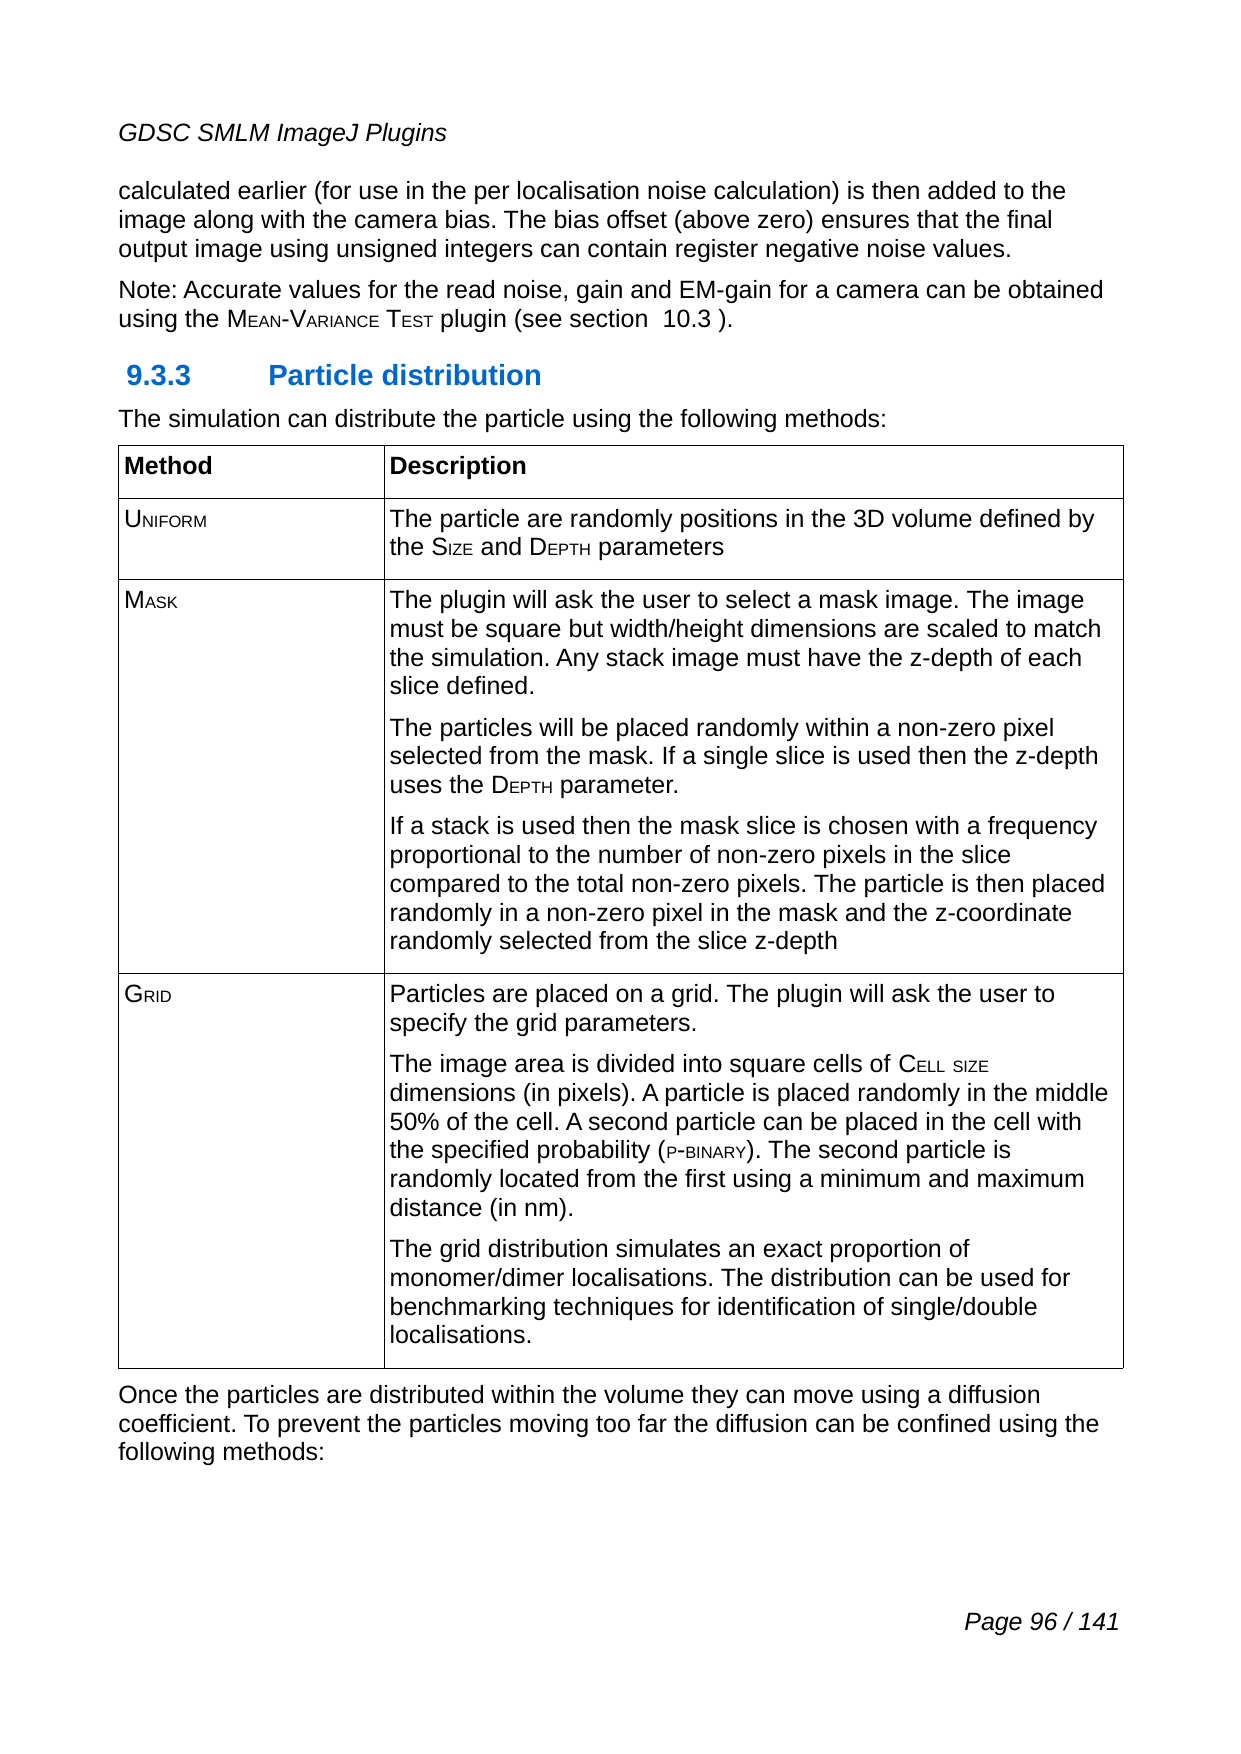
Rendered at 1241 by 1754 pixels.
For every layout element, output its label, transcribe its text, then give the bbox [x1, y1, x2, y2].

table_cell Grid [119, 974, 384, 1367]
text calculated earlier (for use in the per localisation noise calculation) is then added to the image along with the camera bias. The bias offset (above zero) ensures that the final output image using unsigned integers can contain register negative noise values. [118, 176, 1122, 263]
table_cell Uniform [119, 499, 384, 579]
text Once the particles are distributed within the volume they can move using a diffusion coefficient. To prevent the particles moving too far the diffusion can be confined using the following methods: [118, 1380, 1122, 1466]
table_header Description [385, 446, 1123, 498]
table_cell The particle are randomly positions in the 3D volume defined by the Size and Depth parameters [385, 499, 1123, 579]
table_header Method [119, 446, 384, 498]
text Note: Accurate values for the read noise, gain and EM-gain for a camera can be obtained using the Mean-Variance Test plugin (see section 10.3). [118, 275, 1122, 333]
table_cell Particles are placed on a grid. The plugin will ask the user to specify the grid parameters. The image area is divided into square cells of Cell size dimensions (in pixels). A particle is placed randomly in the middle 50% of the cell. A second particle can be placed in the cell with the specified probability (p-binary). The second particle is randomly located from the first using a minimum and maximum distance (in nm). The grid distribution simulates an exact proportion of monomer/dimer localisations. The distribution can be used for benchmarking techniques for identification of single/double localisations. [385, 974, 1123, 1367]
table_cell Mask [119, 580, 384, 973]
subtitle Particle distribution [118, 358, 1122, 391]
text The simulation can distribute the particle using the following methods: [118, 404, 1122, 432]
table_cell The plugin will ask the user to select a mask image. The image must be square but width/height dimensions are scaled to match the simulation. Any stack image must have the z-depth of each slice defined. The particles will be placed randomly within a non-zero pixel selected from the mask. If a single slice is used then the z-depth uses the Depth parameter. If a stack is used then the mask slice is chosen with a frequency proportional to the number of non-zero pixels in the slice compared to the total non-zero pixels. The particle is then placed randomly in a non-zero pixel in the mask and the z-coordinate randomly selected from the slice z-depth [385, 580, 1123, 973]
